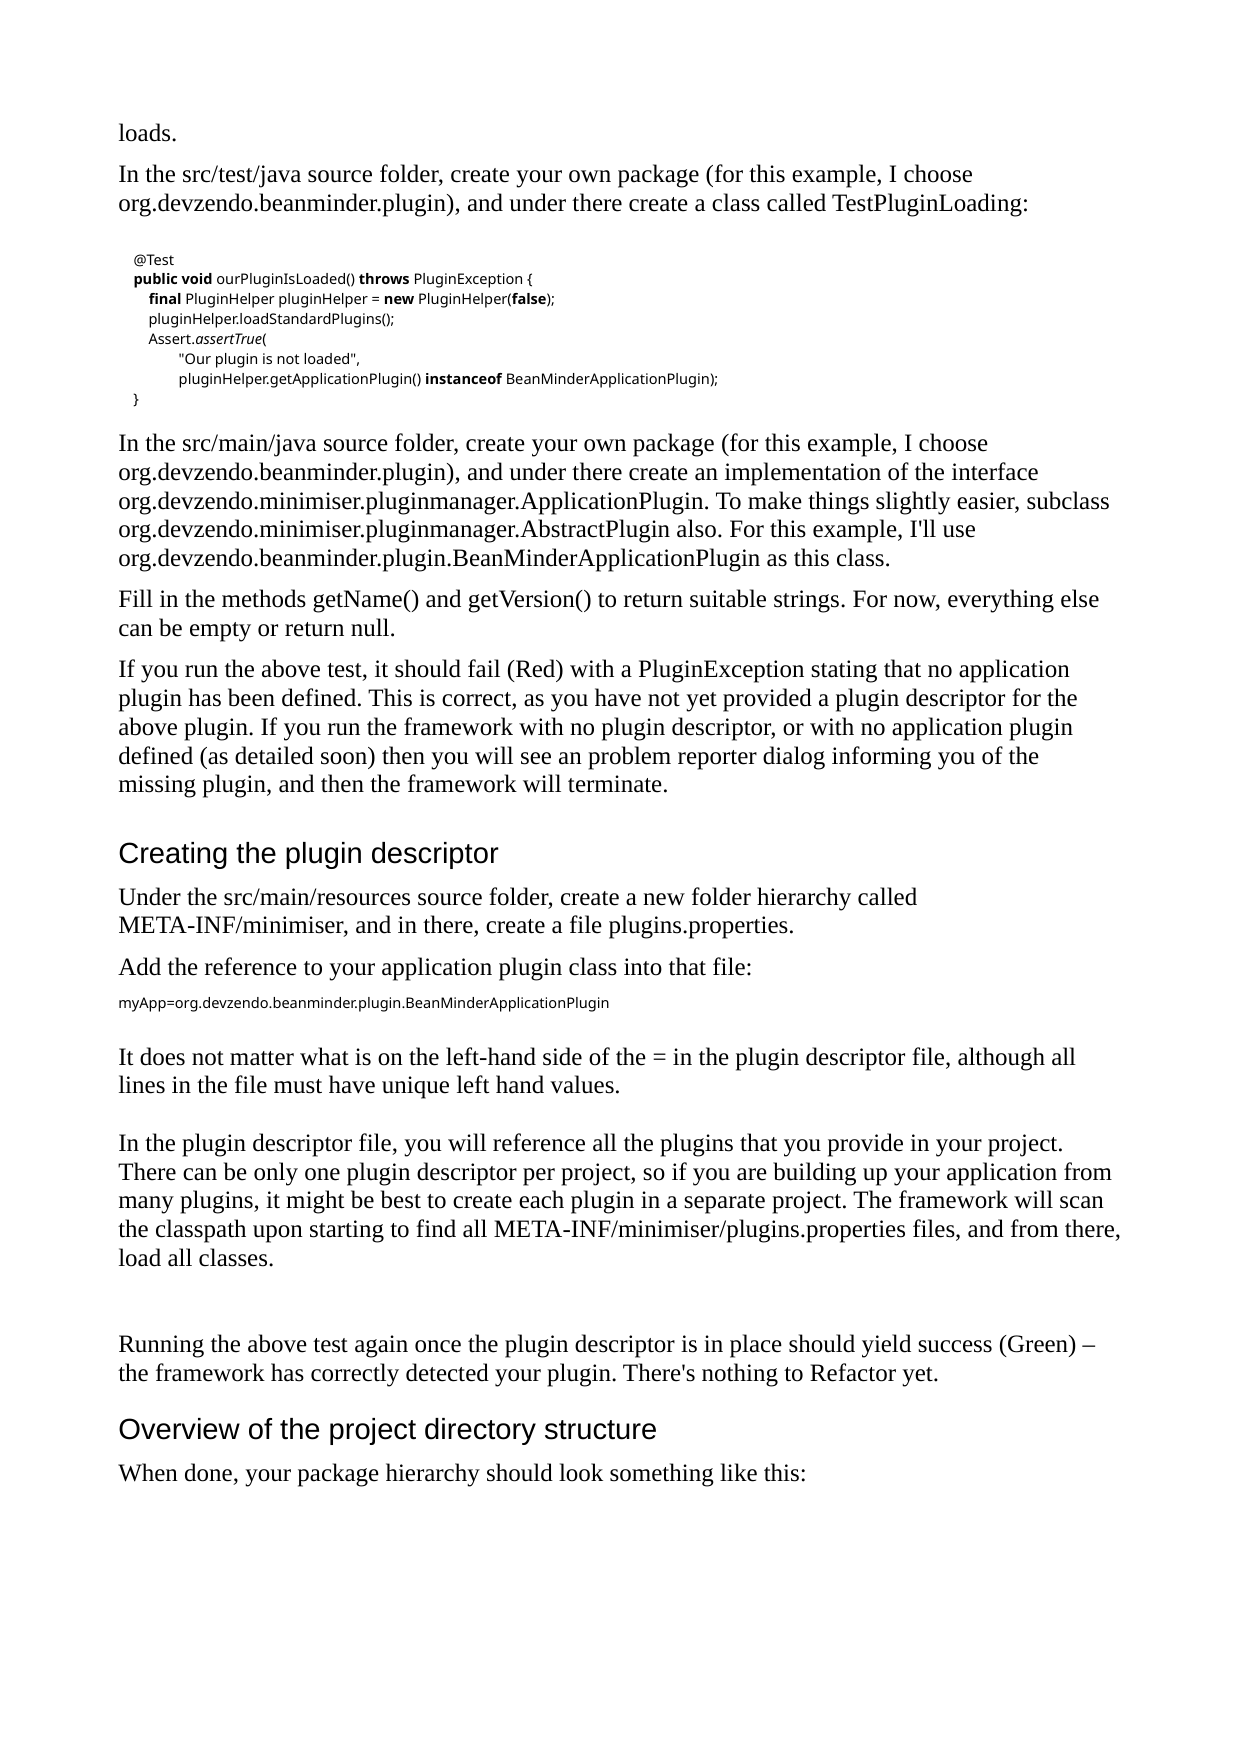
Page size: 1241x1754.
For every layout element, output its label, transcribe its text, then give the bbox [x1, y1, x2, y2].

text In the plugin descriptor file, you will reference all the plugins that you provide in your project. There can be only one plugin descriptor per project, so if you are building up your application from many plugins, it might be best to create each plugin in a separate project. The framework will scan the classpath upon starting to find all META-INF/minimiser/plugins.properties files, and from there, load all classes. [118, 1128, 1122, 1272]
text public void ourPluginIsLoaded() throws PluginException { [118, 269, 1122, 289]
subtitle Creating the plugin descriptor [118, 836, 1122, 869]
text Add the reference to your application plugin class into that file: [118, 952, 1122, 981]
text } [118, 388, 1122, 408]
text Running the above test again once the plugin descriptor is in place should yield success (Green) – the framework has correctly detected your plugin. There's nothing to Refactor yet. [118, 1329, 1122, 1387]
text In the src/main/java source folder, create your own package (for this example, I choose org.devzendo.beanminder.plugin), and under there create an implementation of the interface org.devzendo.minimiser.pluginmanager.ApplicationPlugin. To make things slightly easier, subclass org.devzendo.minimiser.pluginmanager.AbstractPlugin also. For this example, I'll use org.devzendo.beanminder.plugin.BeanMinderApplicationPlugin as this class. [118, 428, 1122, 572]
text When done, your package hierarchy should look something like this: [118, 1458, 1122, 1487]
text If you run the above test, it should fail (Red) with a PluginException stating that no application plugin has been defined. This is correct, as you have not yet provided a plugin descriptor for the above plugin. If you run the framework with no plugin descriptor, or with no application plugin defined (as detailed soon) then you will see an problem reporter dialog informing you of the missing plugin, and then the framework will terminate. [118, 654, 1122, 798]
text myApp=org.devzendo.beanminder.plugin.BeanMinderApplicationPlugin [118, 993, 1122, 1013]
text pluginHelper.getApplicationPlugin() instanceof BeanMinderApplicationPlugin); [118, 369, 1122, 388]
text Assert.assertTrue( [118, 329, 1122, 349]
text Under the src/main/resources source folder, create a new folder hierarchy called META-INF/minimiser, and in there, create a file plugins.properties. [118, 882, 1122, 939]
text "Our plugin is not loaded", [118, 349, 1122, 369]
text pluginHelper.loadStandardPlugins(); [118, 309, 1122, 329]
text @Test [118, 249, 1122, 269]
text loads. [118, 118, 1122, 147]
text In the src/test/java source folder, create your own package (for this example, I choose org.devzendo.beanminder.plugin), and under there create a class called TestPluginLoading: [118, 159, 1122, 217]
text final PluginHelper pluginHelper = new PluginHelper(false); [118, 289, 1122, 309]
subtitle Overview of the project directory structure [118, 1412, 1122, 1445]
text Fill in the methods getName() and getVersion() to return suitable strings. For now, everything else can be empty or return null. [118, 584, 1122, 642]
text It does not matter what is on the left-hand side of the = in the plugin descriptor file, although all lines in the file must have unique left hand values. [118, 1042, 1122, 1099]
